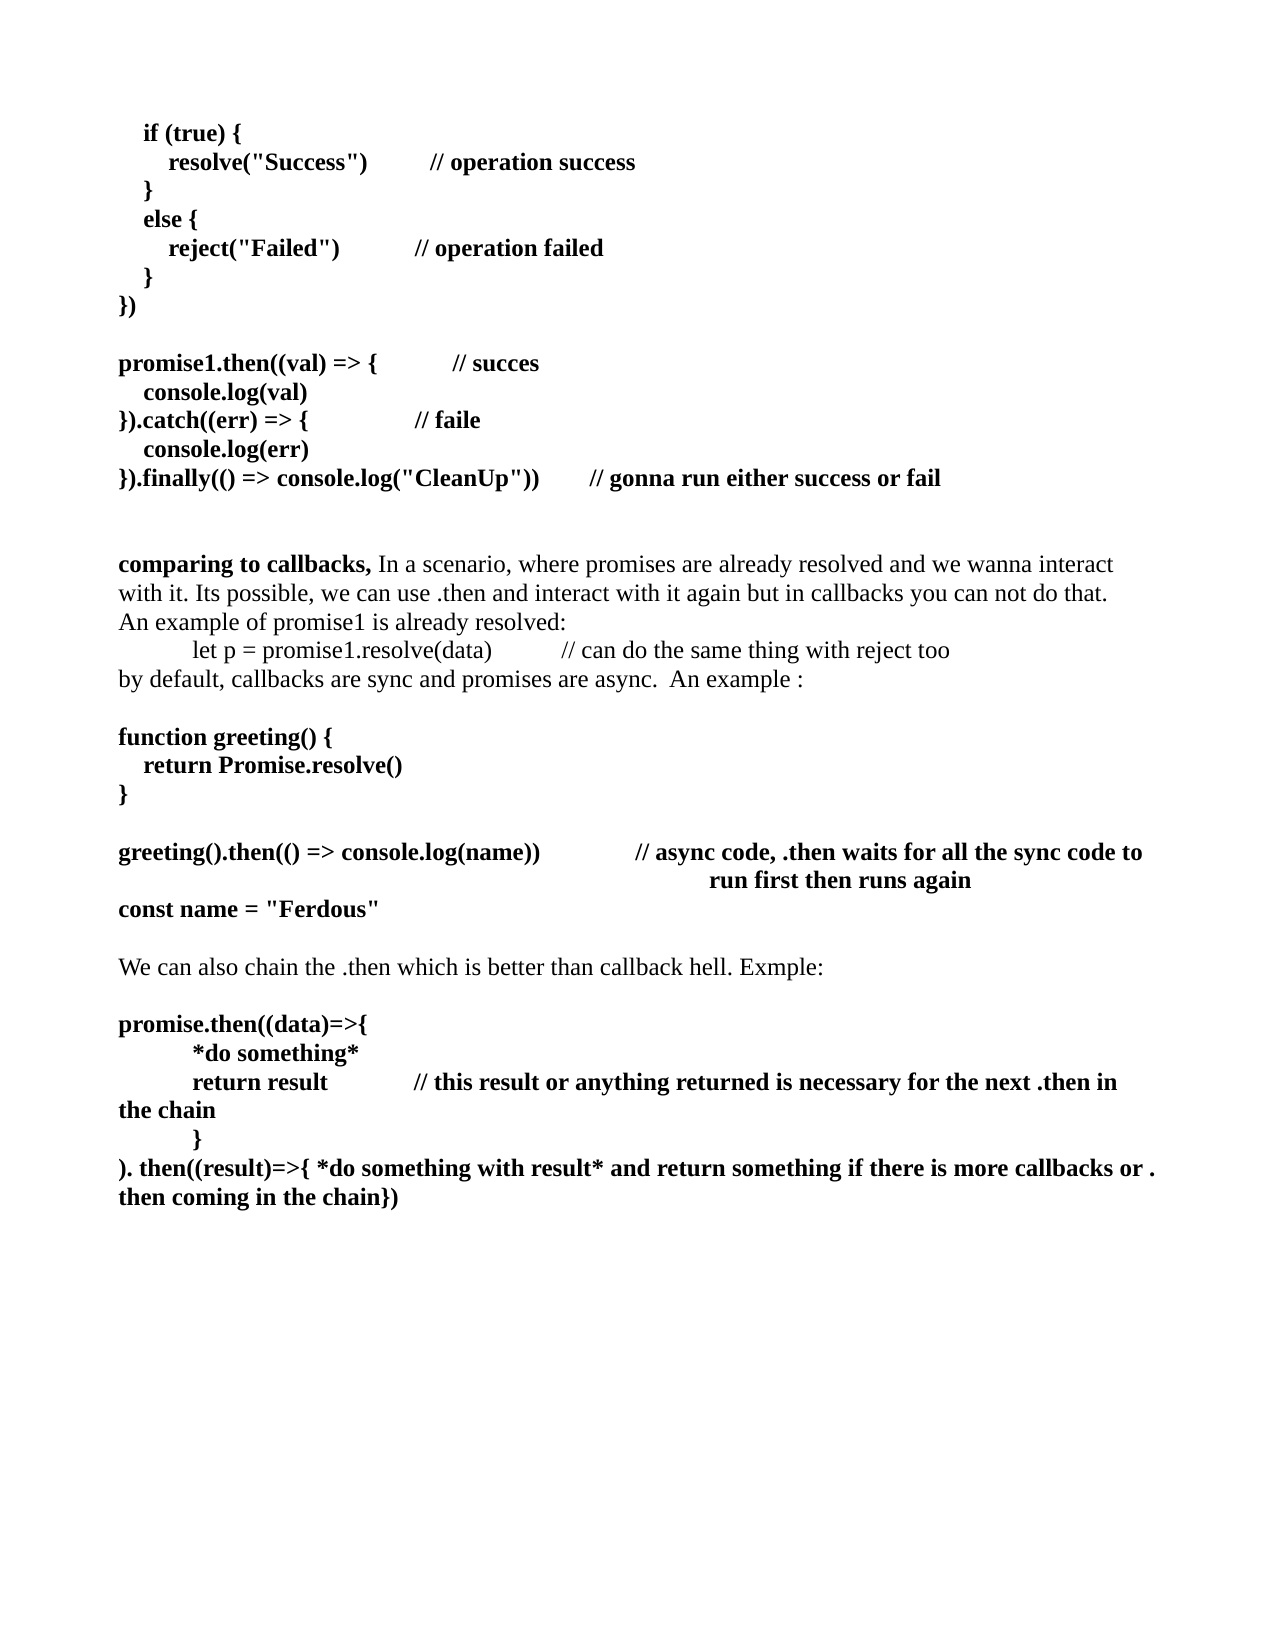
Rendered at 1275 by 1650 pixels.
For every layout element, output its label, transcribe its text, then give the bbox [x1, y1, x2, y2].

text comparing to callbacks, In a scenario, where promises are already resolved and we wanna interact with it. Its possible, we can use .then and interact with it again but in callbacks you can not do that. [118, 549, 1157, 607]
text else { [118, 204, 1157, 233]
text }).finally(() => console.log("CleanUp")) // gonna run either success or fail [118, 463, 1157, 492]
text } [118, 176, 1157, 204]
text }) [118, 291, 1157, 319]
text promise1.then((val) => { // succes [118, 348, 1157, 377]
text *do something* [118, 1038, 1157, 1067]
text reject("Failed") // operation failed [118, 233, 1157, 262]
text let p = promise1.resolve(data) // can do the same thing with reject too [118, 636, 1157, 664]
text greeting().then(() => console.log(name)) // async code, .then waits for all the sync code to run first then runs again [118, 837, 1157, 894]
text const name = "Ferdous" [118, 894, 1157, 923]
text by default, callbacks are sync and promises are async. An example : [118, 664, 1157, 693]
text resolve("Success") // operation success [118, 147, 1157, 176]
text }).catch((err) => { // faile [118, 406, 1157, 434]
text function greeting() { [118, 722, 1157, 751]
text console.log(err) [118, 434, 1157, 463]
text if (true) { [118, 118, 1157, 147]
text console.log(val) [118, 377, 1157, 406]
text } [118, 779, 1157, 808]
text } [118, 1124, 1157, 1153]
text An example of promise1 is already resolved: [118, 607, 1157, 636]
text } [118, 262, 1157, 291]
text return result // this result or anything returned is necessary for the next .then in the chain [118, 1067, 1157, 1124]
text return Promise.resolve() [118, 751, 1157, 779]
text promise.then((data)=>{ [118, 981, 1157, 1038]
text We can also chain the .then which is better than callback hell. Exmple: [118, 952, 1157, 981]
text ). then((result)=>{ *do something with result* and return something if there is more callbacks or . then coming in the chain}) [118, 1153, 1157, 1211]
